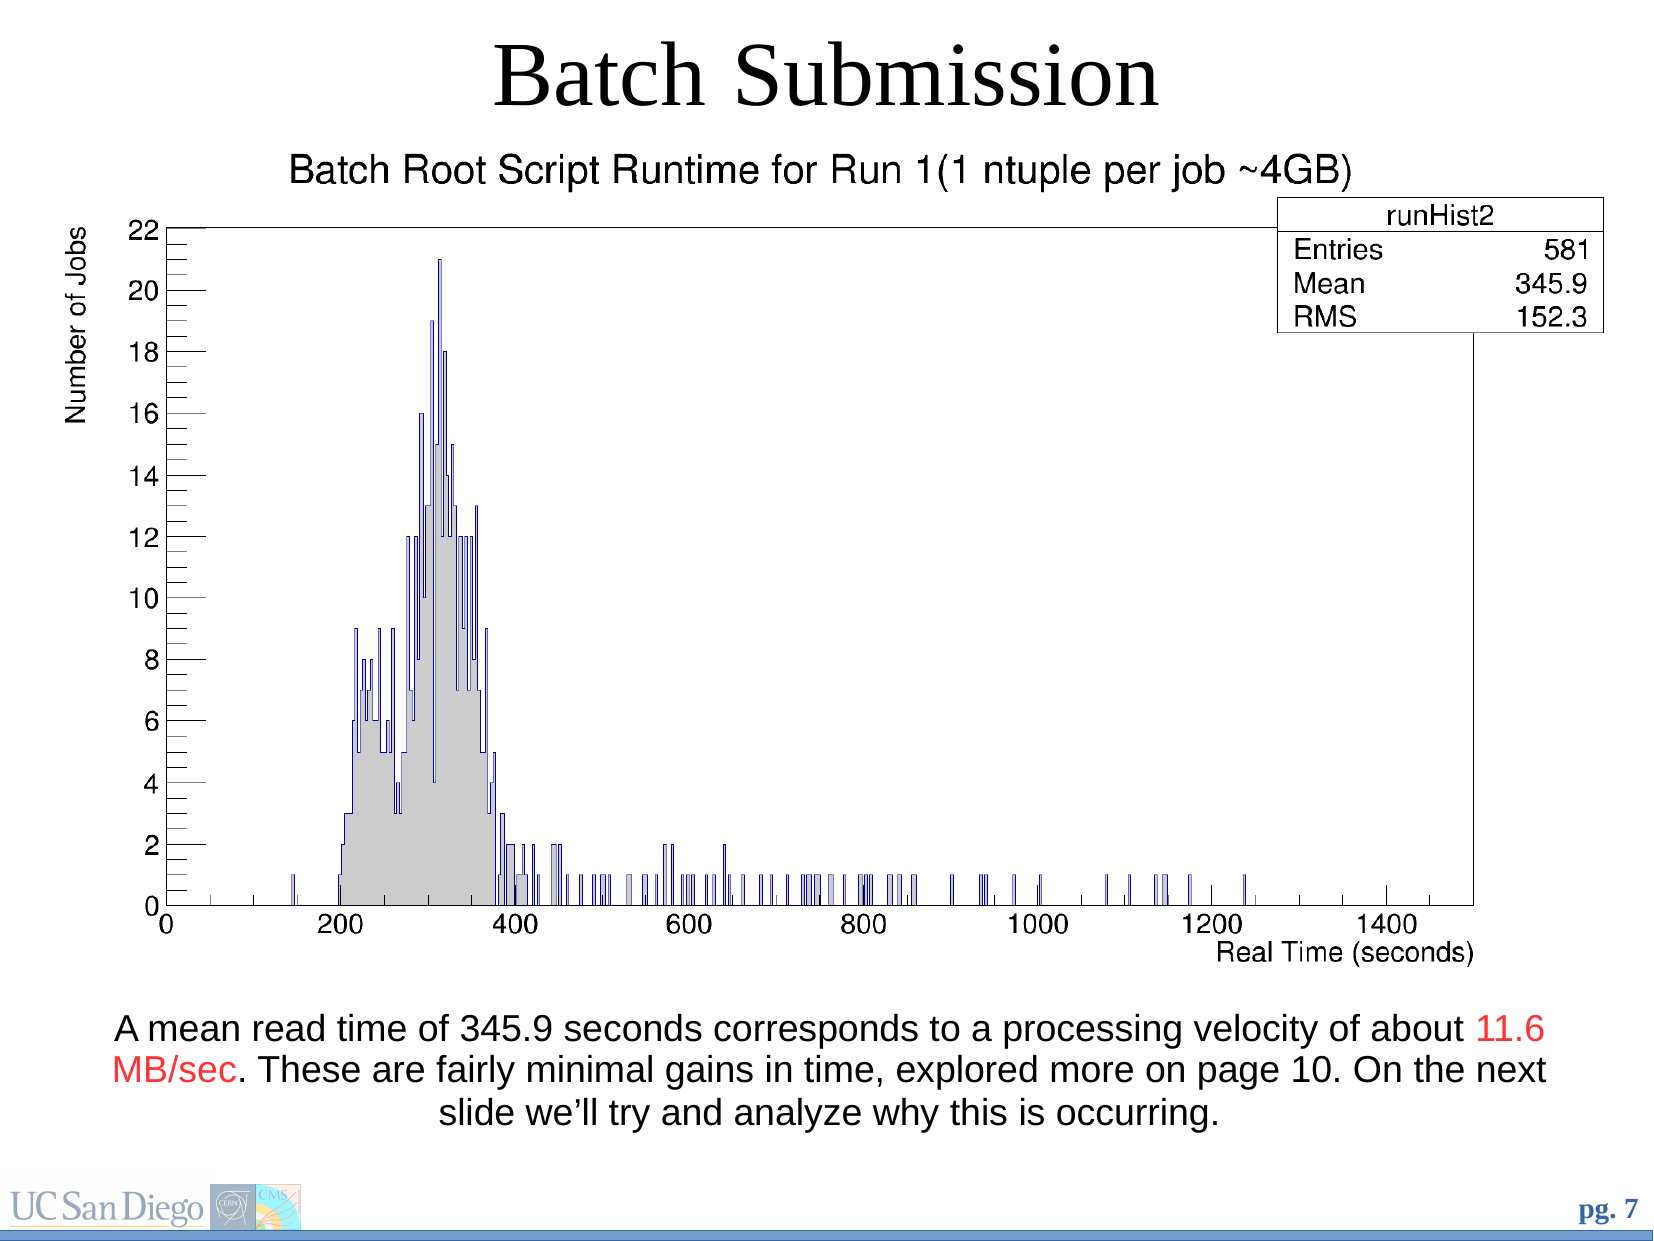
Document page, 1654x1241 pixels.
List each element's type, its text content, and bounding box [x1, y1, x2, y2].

text_box A mean read time of 345.9 seconds corresponds to a processing velocity of about 11.6 MB/sec. These are fairly minimal gains in time, explored more on page 10. On the next slide we’ll try and analyze why this is occurring. [94, 999, 1565, 1141]
title Batch Submission [82, 8, 1571, 139]
picture [3, 142, 1636, 990]
